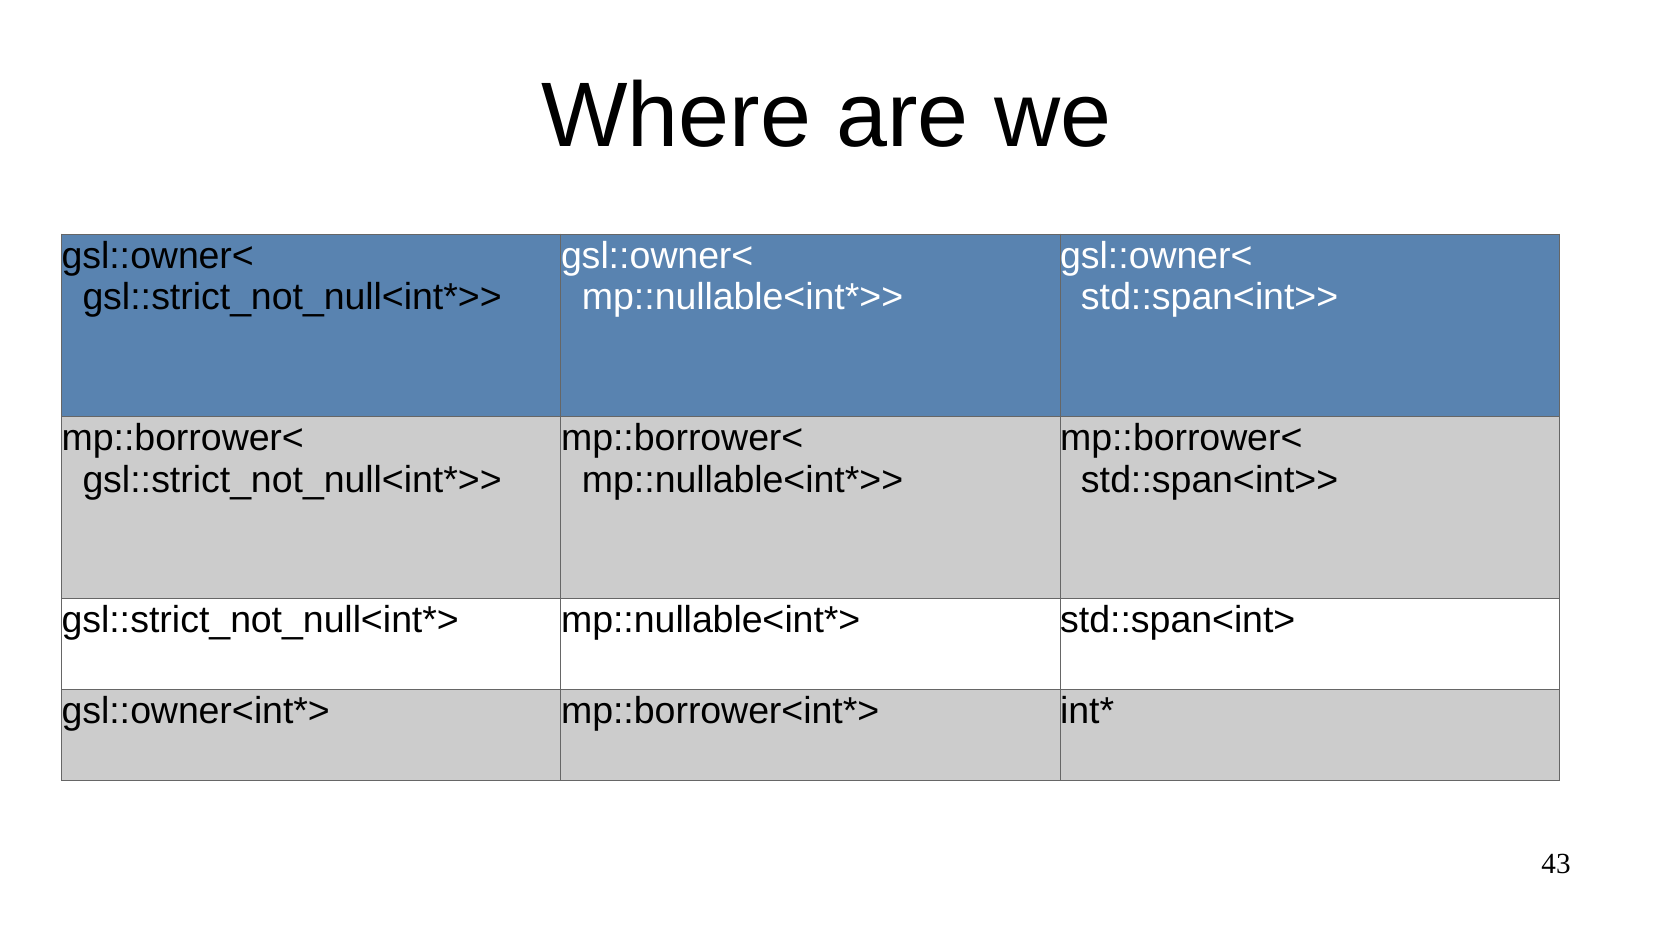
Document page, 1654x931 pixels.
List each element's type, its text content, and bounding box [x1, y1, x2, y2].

table_cell mp::borrower<int*> [561, 690, 1060, 780]
table_header gsl::owner< std::span<int>> [1061, 235, 1559, 416]
title Where are we [82, 37, 1571, 193]
table_cell gsl::owner<int*> [62, 690, 560, 780]
table_header gsl::owner< mp::nullable<int*>> [561, 235, 1060, 416]
table_cell std::span<int> [1061, 599, 1559, 689]
table_cell mp::borrower< mp::nullable<int*>> [561, 417, 1060, 598]
table_cell mp::borrower< std::span<int>> [1061, 417, 1559, 598]
table_header gsl::owner< gsl::strict_not_null<int*>> [62, 235, 560, 416]
table_cell int* [1061, 690, 1559, 780]
table_cell gsl::strict_not_null<int*> [62, 599, 560, 689]
table_cell mp::nullable<int*> [561, 599, 1060, 689]
table_cell mp::borrower< gsl::strict_not_null<int*>> [62, 417, 560, 598]
